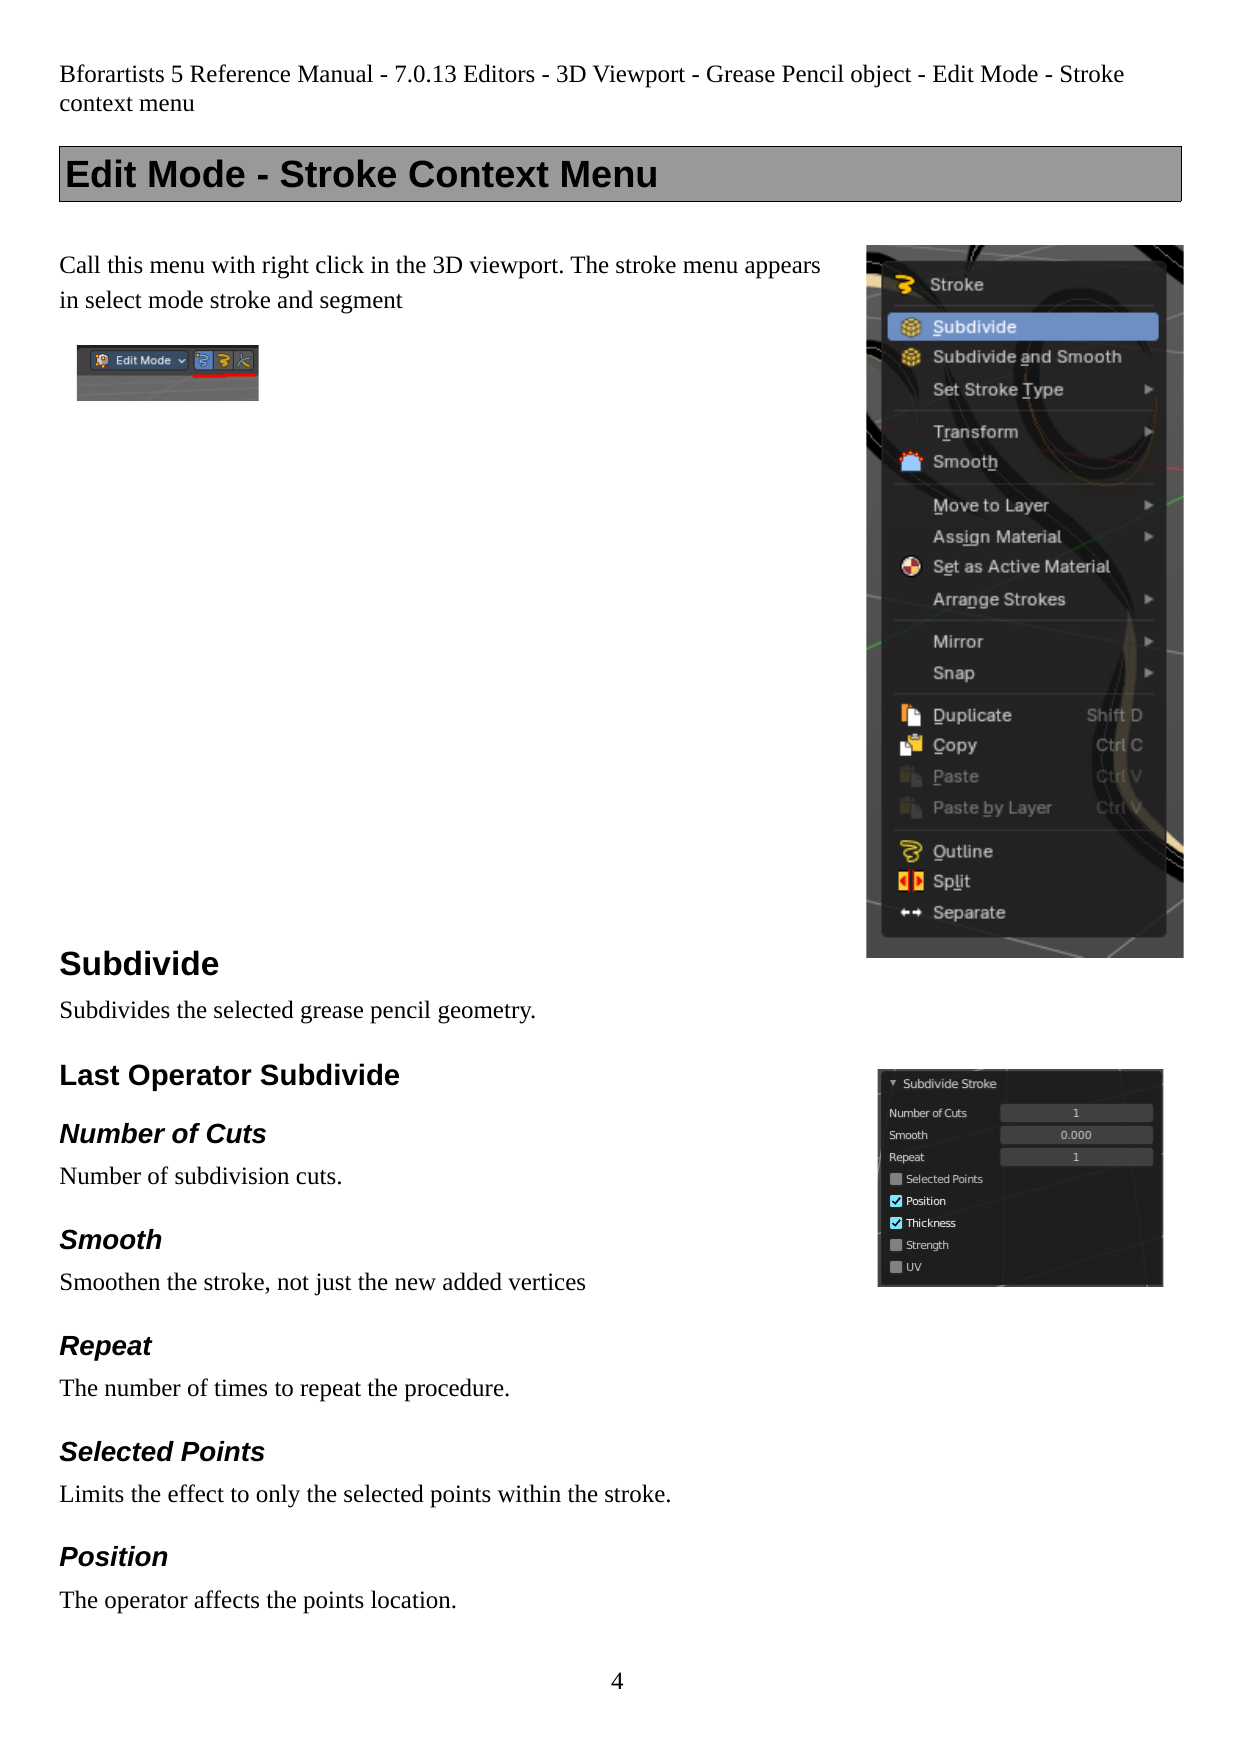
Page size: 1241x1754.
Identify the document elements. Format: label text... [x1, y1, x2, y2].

text Call this menu with right click in the 3D viewport. The stroke menu appears in select mode stroke and segment [59, 250, 866, 314]
subtitle Position [59, 1541, 1181, 1573]
subtitle [1164, 1117, 1181, 1149]
text Smoothen the stroke, not just the new added vertices [59, 1267, 1181, 1296]
text The number of times to repeat the procedure. [59, 1373, 1181, 1402]
subtitle Selected Points [59, 1435, 1181, 1467]
subtitle Number of Cuts [59, 1117, 877, 1149]
text Subdivides the selected grease pencil geometry. [59, 995, 1181, 1023]
table_header Edit Mode - Stroke Context Menu [60, 147, 1181, 201]
text Number of subdivision cuts. [59, 1161, 877, 1190]
subtitle Repeat [59, 1329, 1181, 1361]
subtitle [1164, 1223, 1181, 1255]
subtitle Subdivide [59, 943, 1181, 982]
picture [866, 245, 1184, 958]
picture [877, 1069, 1164, 1287]
subtitle Last Operator Subdivide [59, 1058, 1181, 1092]
text Limits the effect to only the selected points within the stroke. [59, 1479, 1181, 1508]
text The operator affects the points location. [59, 1585, 1181, 1614]
picture [76, 345, 259, 401]
subtitle Smooth [59, 1223, 877, 1255]
